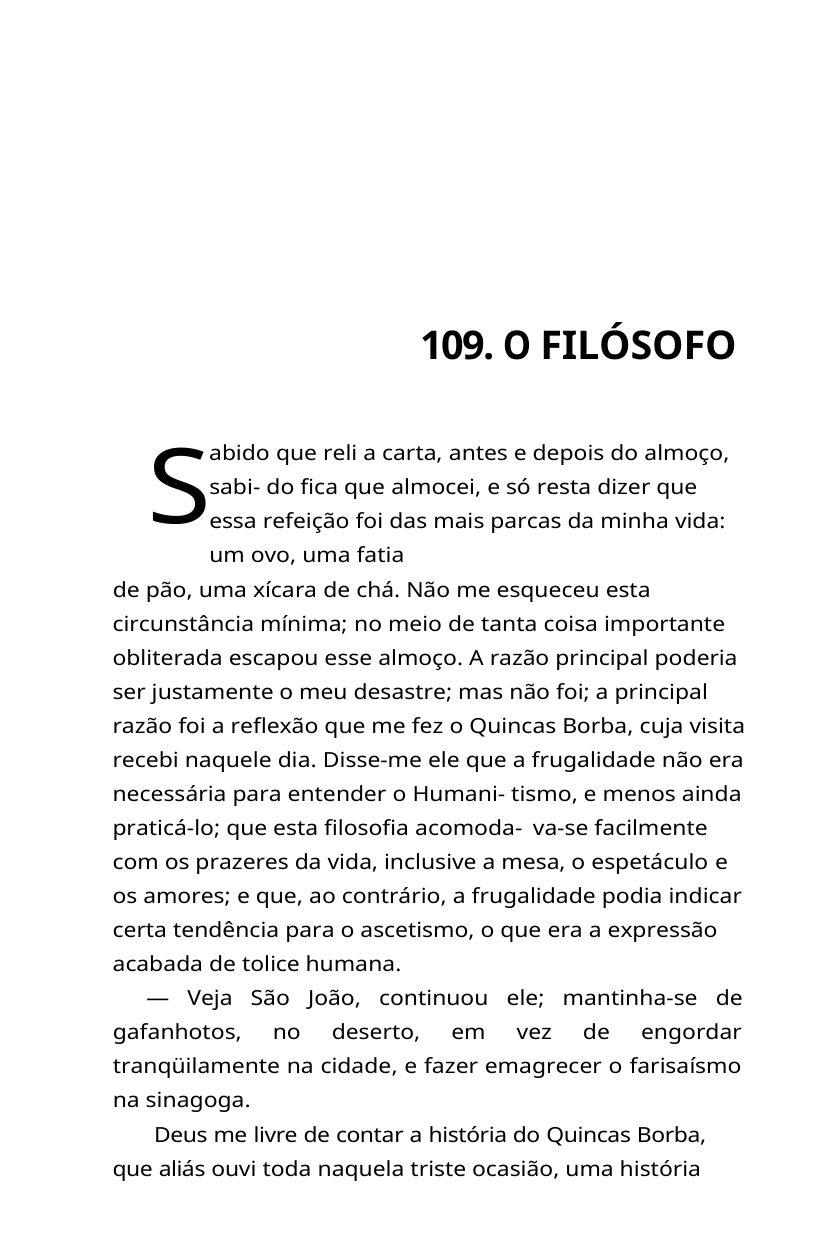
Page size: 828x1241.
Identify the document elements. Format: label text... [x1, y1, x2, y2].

text — Veja São João, continuou ele; mantinha-se de gafanhotos, no deserto, em vez de engordar tranqüilamente na cidade, e fazer emagrecer o farisaísmo na sinagoga. [113, 983, 743, 1114]
text abido que reli a carta, antes e depois do almoço, sabi- do fica que almocei, e só resta dizer que essa refeição foi das mais parcas da minha vida: um ovo, uma fatia [209, 438, 745, 569]
text de pão, uma xícara de chá. Não me esqueceu esta circunstância mínima; no meio de tanta coisa importante obliterada escapou esse almoço. A razão principal poderia ser justamente o meu desastre; mas não foi; a principal razão foi a reflexão que me fez o Quincas Borba, cuja visita recebi naquele dia. Disse-me ele que a frugalidade não era necessária para entender o Humani- tismo, e menos ainda praticá-lo; que esta filosofia acomoda- va-se facilmente com os prazeres da vida, inclusive a mesa, o espetáculo e os amores; e que, ao contrário, a frugalidade podia indicar certa tendência para o ascetismo, o que era a expressão acabada de tolice humana. [112, 575, 745, 978]
subtitle O FILÓSOFO [420, 317, 787, 371]
text S [147, 421, 209, 550]
text Deus me livre de contar a história do Quincas Borba, que aliás ouvi toda naquela triste ocasião, uma história [112, 1120, 745, 1182]
